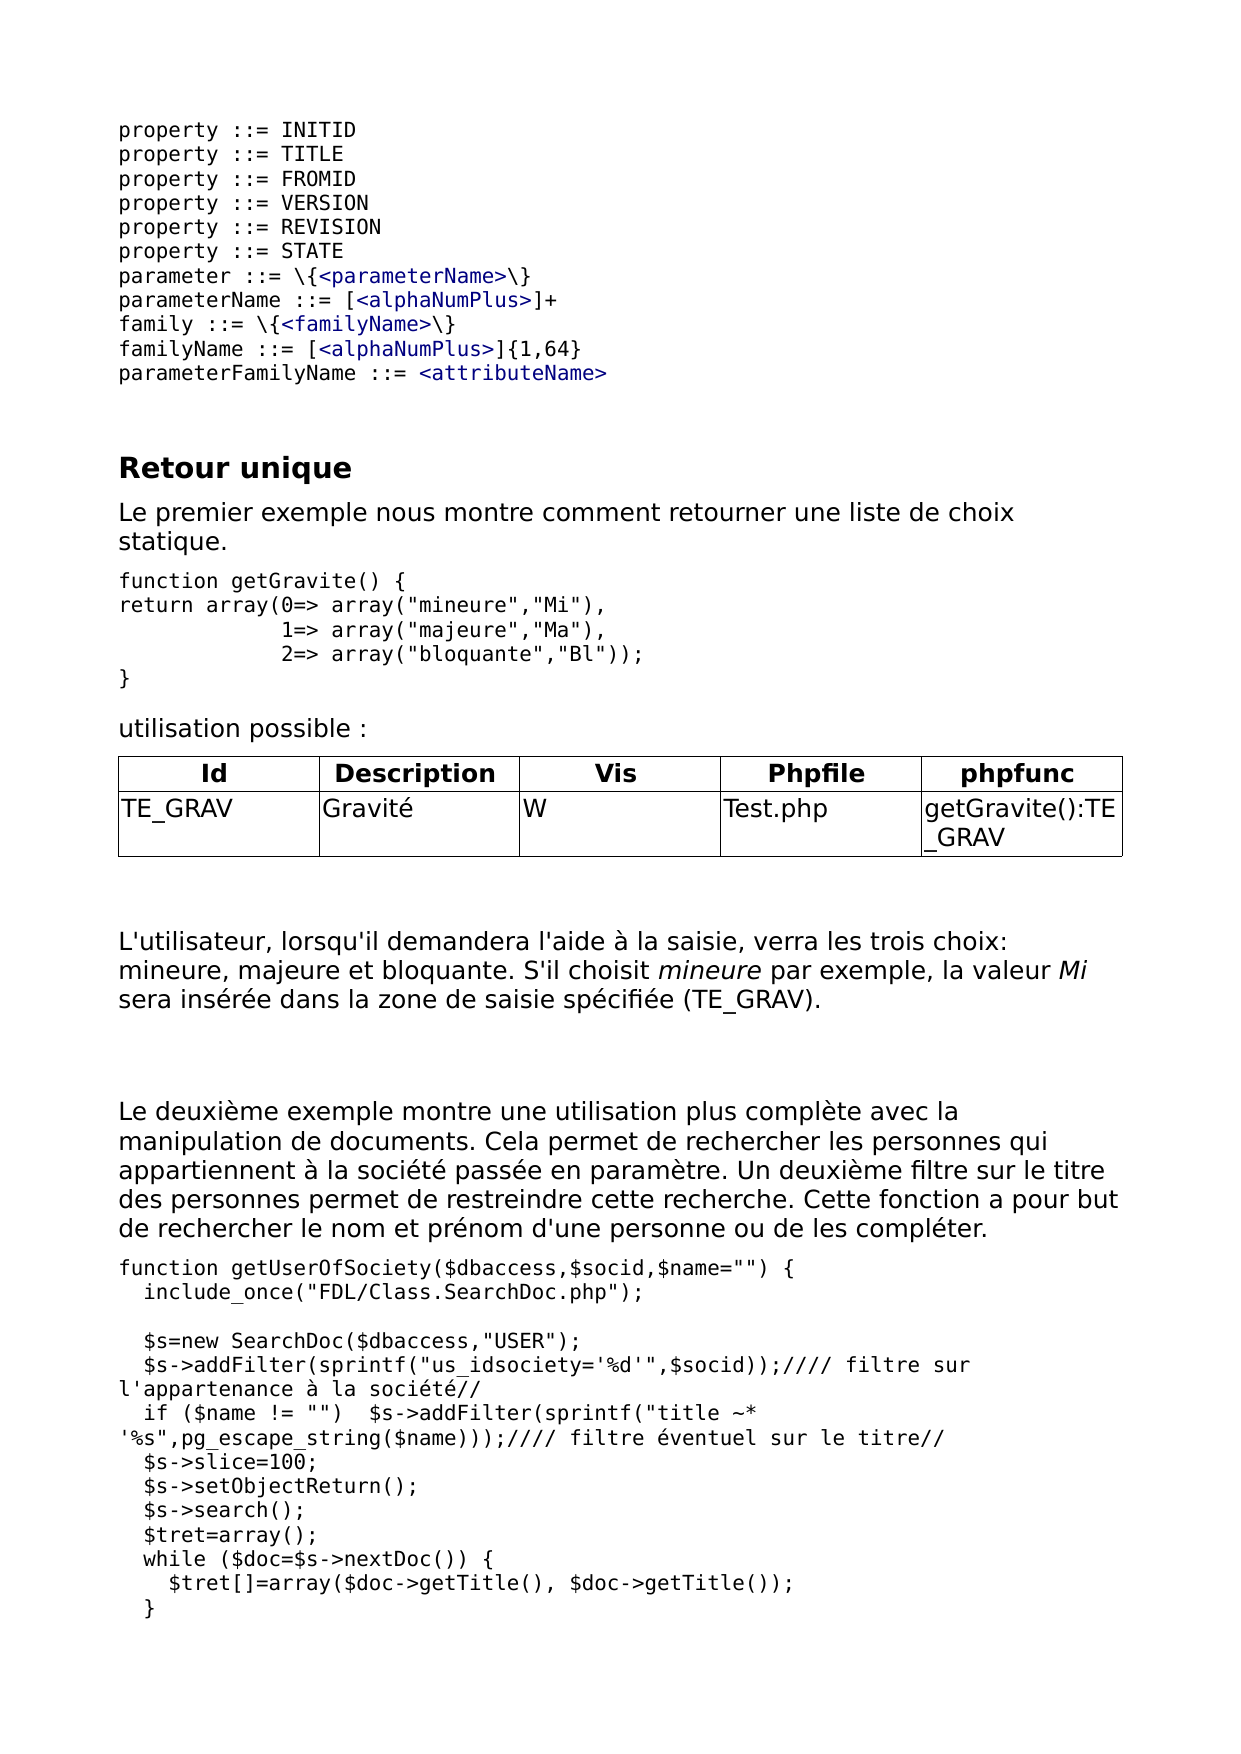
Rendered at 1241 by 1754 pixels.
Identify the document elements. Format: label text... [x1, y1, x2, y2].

table_header Vis [520, 757, 720, 791]
text utilisation possible : [118, 715, 1122, 744]
text property ::= INITID [118, 118, 1122, 142]
text property ::= STATE [118, 239, 1122, 264]
text function getUserOfSociety($dbaccess,$socid,$name="") { include_once("FDL/Class.SearchDoc.php"); $s=new SearchDoc($dbaccess,"USER"); $s->addFilter(sprintf("us_idsociety='%d'",$socid));//// filtre sur l'appartenance à la société// if ($name != "") $s->addFilter(sprintf("title ~* '%s",pg_escape_string($name)));//// filtre éventuel sur le titre// $s->slice=100; $s->setObjectReturn(); $s->search(); $tret=array(); while ($doc=$s->nextDoc()) { $tret[]=array($doc->getTitle(), $doc->getTitle()); } [118, 1256, 1122, 1620]
table_cell TE_GRAV [119, 792, 319, 856]
text Le deuxième exemple montre une utilisation plus complète avec la manipulation de documents. Cela permet de rechercher les personnes qui appartiennent à la société passée en paramètre. Un deuxième filtre sur le titre des personnes permet de restreindre cette recherche. Cette fonction a pour but de rechercher le nom et prénom d'une personne ou de les compléter. [118, 1097, 1122, 1243]
text parameter ::= \{<parameterName>\} [118, 264, 1122, 288]
table_header Description [320, 757, 519, 791]
table_cell Gravité [320, 792, 519, 856]
text property ::= TITLE [118, 142, 1122, 167]
text Le premier exemple nous montre comment retourner une liste de choix statique. [118, 498, 1122, 557]
subtitle Retour unique [118, 452, 1122, 486]
text family ::= \{<familyName>\} [118, 312, 1122, 337]
table_cell Test.php [721, 792, 921, 856]
text property ::= FROMID [118, 167, 1122, 191]
text property ::= REVISION [118, 215, 1122, 239]
text function getGravite() { return array(0=> array("mineure","Mi"), 1=> array("majeure","Ma"), 2=> array("bloquante","Bl")); } [118, 569, 1122, 715]
text familyName ::= [<alphaNumPlus>]{1,64} [118, 337, 1122, 361]
table_cell getGravite():TE_GRAV [922, 792, 1122, 856]
text L'utilisateur, lorsqu'il demandera l'aide à la saisie, verra les trois choix: mineure, majeure et bloquante. S'il choisit mineure par exemple, la valeur Mi sera insérée dans la zone de saisie spécifiée (TE_GRAV). [118, 927, 1122, 1014]
text parameterFamilyName ::= <attributeName> [118, 361, 1122, 385]
table_header Id [119, 757, 319, 791]
text parameterName ::= [<alphaNumPlus>]+ [118, 288, 1122, 312]
table_cell W [520, 792, 720, 856]
text property ::= VERSION [118, 191, 1122, 215]
table_header Phpfile [721, 757, 921, 791]
table_header phpfunc [922, 757, 1122, 791]
